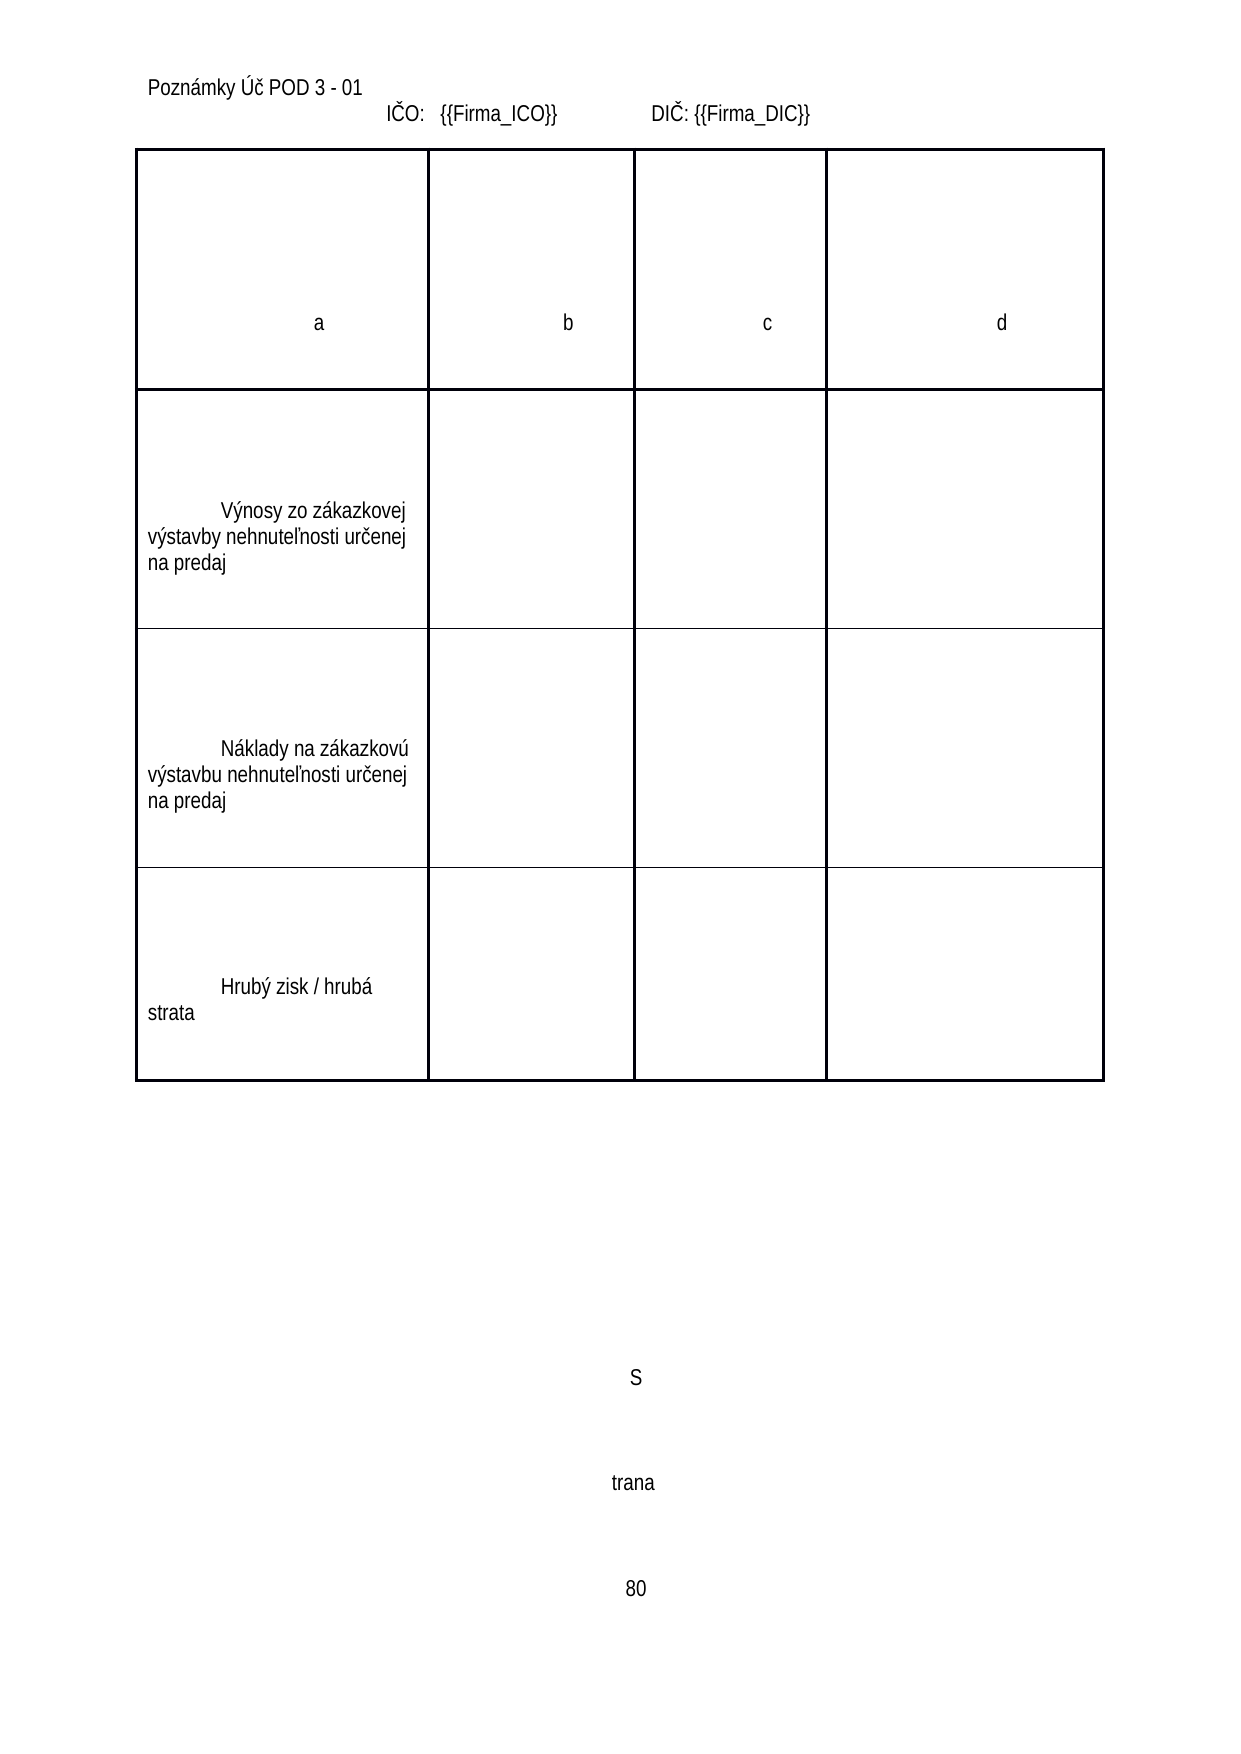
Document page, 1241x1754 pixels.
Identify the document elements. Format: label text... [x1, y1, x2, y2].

table_cell [636, 391, 825, 628]
table_cell [828, 868, 1102, 1078]
table_header [430, 151, 633, 203]
table_header [828, 151, 1102, 203]
table_cell [430, 391, 633, 628]
table_cell [430, 868, 633, 1078]
table_cell [430, 629, 633, 867]
table_cell c [636, 204, 825, 388]
table_cell [828, 391, 1102, 628]
table_header [138, 151, 427, 203]
table_cell a [138, 204, 427, 388]
table_cell Výnosy zo zákazkovej výstavby nehnuteľnosti určenej na predaj [138, 391, 427, 628]
table_cell [636, 629, 825, 867]
table_cell [828, 629, 1102, 867]
table_cell [636, 868, 825, 1078]
table_cell b [430, 204, 633, 388]
table_cell Hrubý zisk / hrubá strata [138, 868, 427, 1078]
table_header [636, 151, 825, 203]
table_cell d [828, 204, 1102, 388]
table_cell Náklady na zákazkovú výstavbu nehnuteľnosti určenej na predaj [138, 629, 427, 867]
